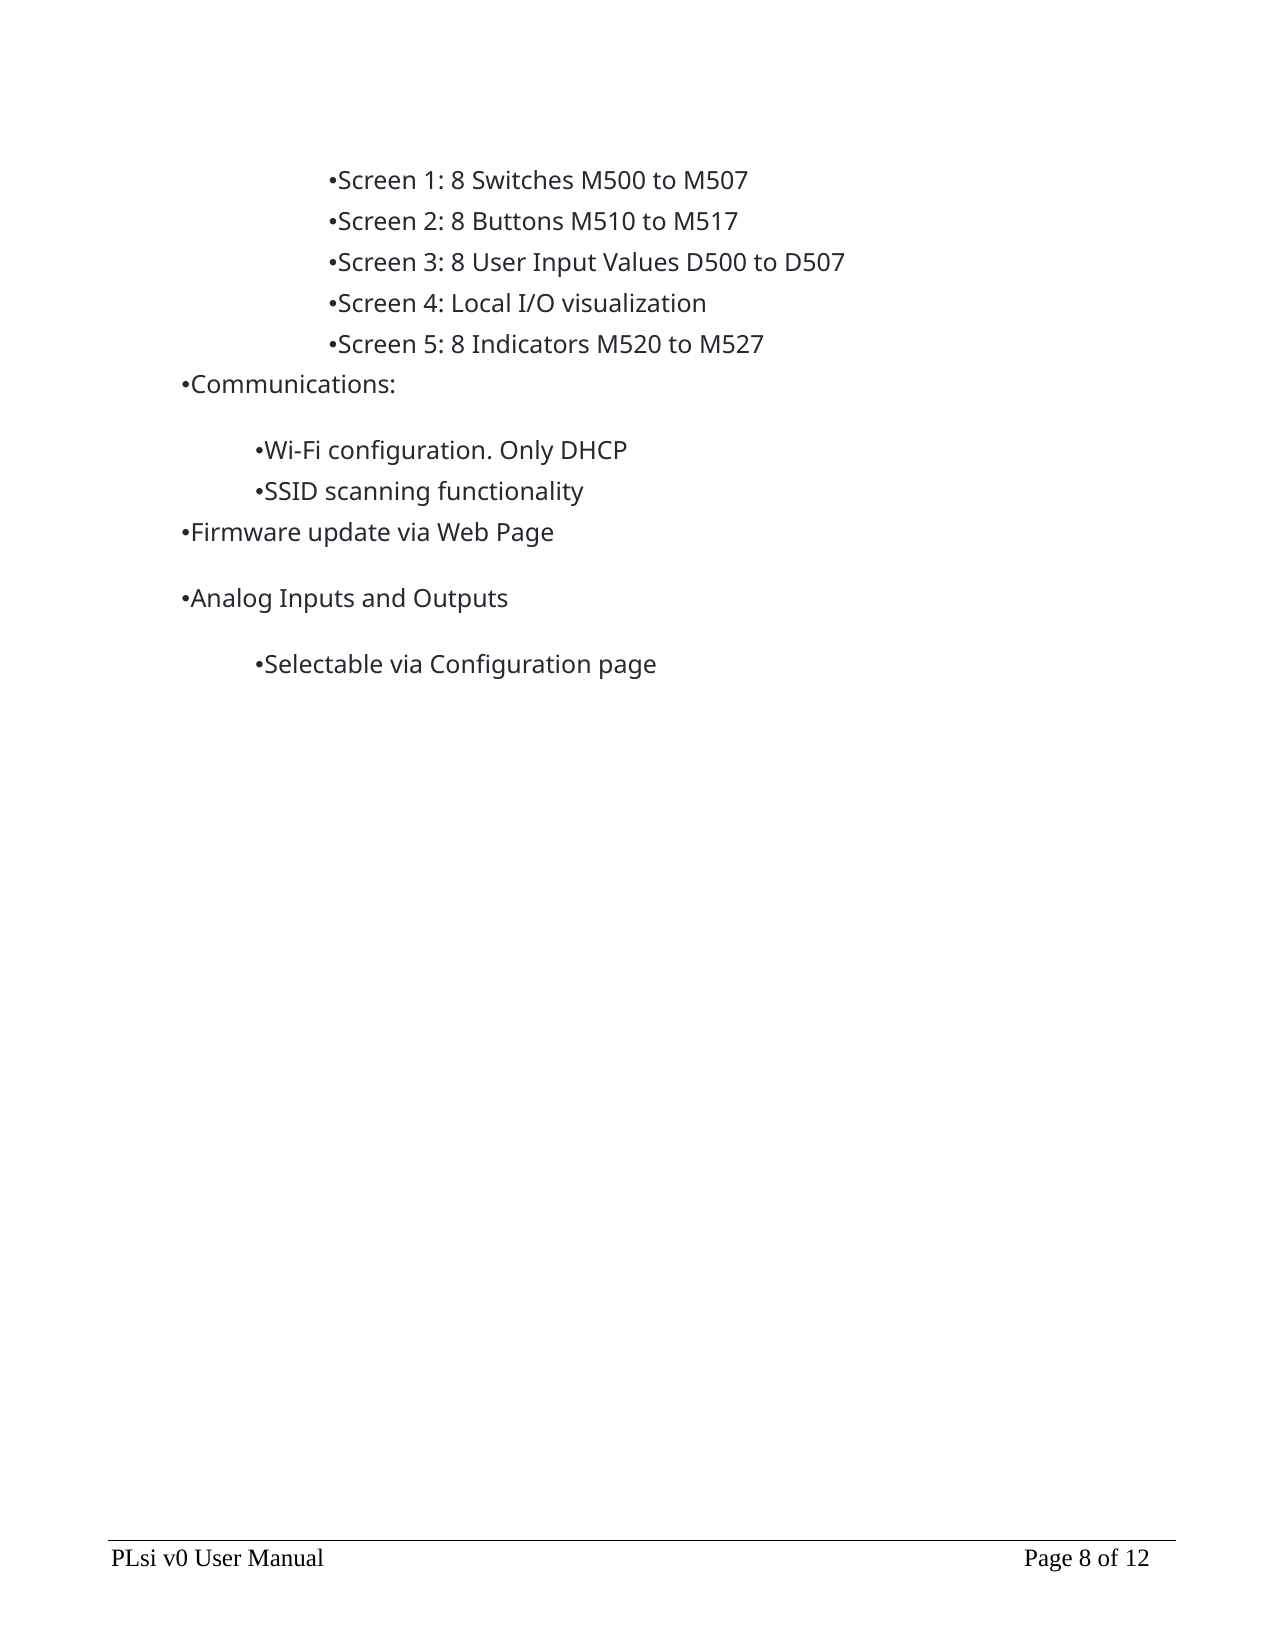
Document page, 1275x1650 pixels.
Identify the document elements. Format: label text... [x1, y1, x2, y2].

list Selectable via Configuration page [108, 646, 1176, 680]
list Screen 3: 8 User Input Values D500 to D507 [108, 245, 1176, 279]
list Screen 1: 8 Switches M500 to M507 [108, 163, 1176, 197]
list Screen 2: 8 Buttons M510 to M517 [108, 204, 1176, 238]
list SSID scanning functionality [108, 474, 1176, 508]
list Screen 5: 8 Indicators M520 to M527 [108, 326, 1176, 360]
list Wi-Fi configuration. Only DHCP [108, 433, 1176, 467]
list Firmware update via Web Page [108, 515, 1176, 549]
list Communications: [108, 367, 1176, 401]
list Screen 4: Local I/O visualization [108, 286, 1176, 319]
list Analog Inputs and Outputs [108, 581, 1176, 614]
